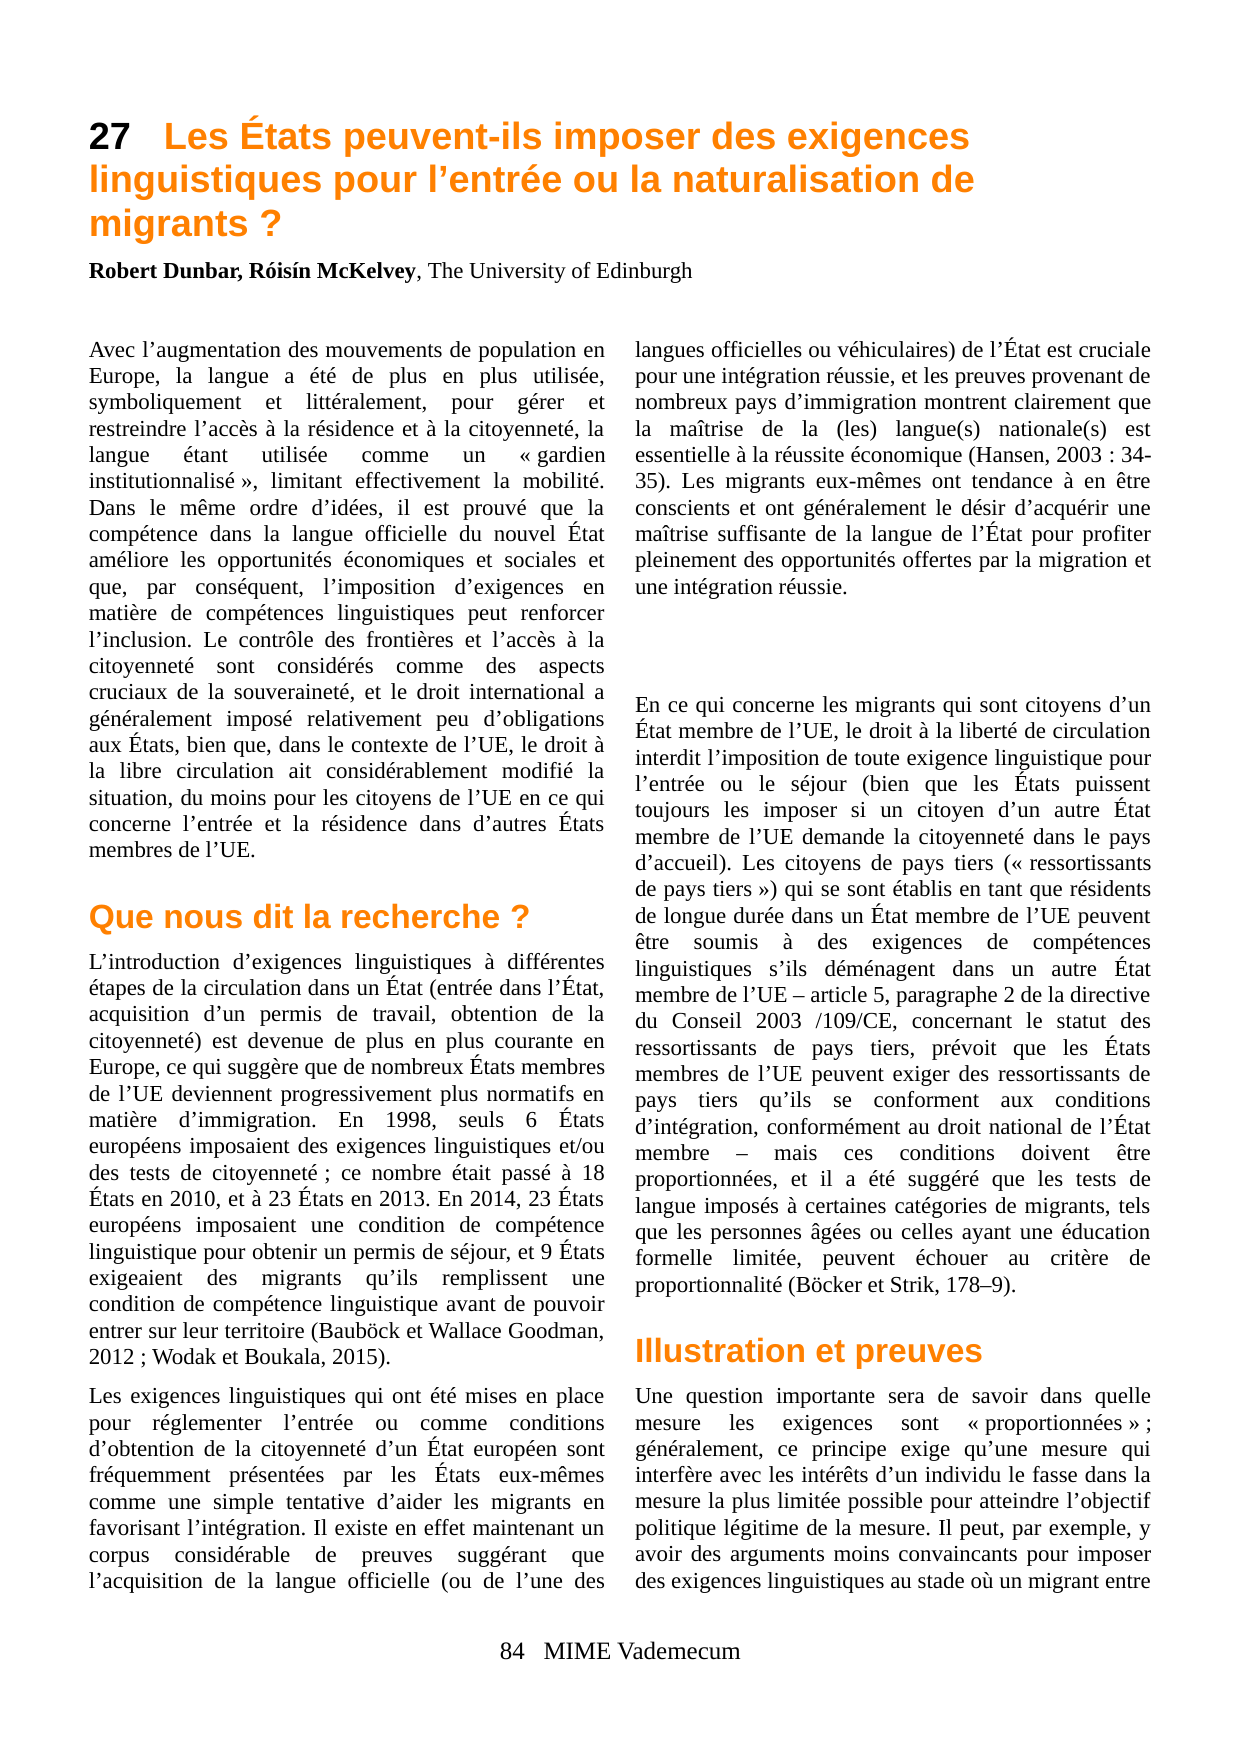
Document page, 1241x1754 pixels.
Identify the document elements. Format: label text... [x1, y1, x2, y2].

text En ce qui concerne les migrants qui sont citoyens d’un État membre de l’UE, le droit à la liberté de circulation interdit l’imposition de toute exigence linguistique pour l’entrée ou le séjour (bien que les États puissent toujours les imposer si un citoyen d’un autre État membre de l’UE demande la citoyenneté dans le pays d’accueil). Les citoyens de pays tiers (« ressortissants de pays tiers ») qui se sont établis en tant que résidents de longue durée dans un État membre de l’UE peuvent être soumis à des exigences de compétences linguistiques s’ils déménagent dans un autre État membre de l’UE – article 5, paragraphe 2 de la directive du Conseil 2003 /109/CE, concernant le statut des ressortissants de pays tiers, prévoit que les États membres de l’UE peuvent exiger des ressortissants de pays tiers qu’ils se conforment aux conditions d’intégration, conformément au droit national de l’État membre – mais ces conditions doivent être proportionnées, et il a été suggéré que les tests de langue imposés à certaines catégories de migrants, tels que les personnes âgées ou celles ayant une éducation formelle limitée, peuvent échouer au critère de proportionnalité (Böcker et Strik, 178–9). [635, 691, 1152, 1297]
subtitle Les États peuvent-ils imposer des exigences linguistiques pour l’entrée ou la naturalisation de migrants ? [88, 113, 1152, 244]
subtitle Illustration et preuves [635, 1331, 1152, 1370]
text Les exigences linguistiques qui ont été mises en place pour réglementer l’entrée ou comme conditions d’obtention de la citoyenneté d’un État européen sont fréquemment présentées par les États eux-mêmes comme une simple tentative d’aider les migrants en favorisant l’intégration. Il existe en effet maintenant un corpus considérable de preuves suggérant que l’acquisition de la langue officielle (ou de l’une des [88, 1382, 605, 1593]
text L’introduction d’exigences linguistiques à différentes étapes de la circulation dans un État (entrée dans l’État, acquisition d’un permis de travail, obtention de la citoyenneté) est devenue de plus en plus courante en Europe, ce qui suggère que de nombreux États membres de l’UE deviennent progressivement plus normatifs en matière d’immigration. En 1998, seuls 6 États européens imposaient des exigences linguistiques et/ou des tests de citoyenneté ; ce nombre était passé à 18 États en 2010, et à 23 États en 2013. En 2014, 23 États européens imposaient une condition de compétence linguistique pour obtenir un permis de séjour, et 9 États exigeaient des migrants qu’ils remplissent une condition de compétence linguistique avant de pouvoir entrer sur leur territoire (Bauböck et Wallace Goodman, 2012 ; Wodak et Boukala, 2015). [88, 948, 605, 1369]
subtitle Que nous dit la recherche ? [88, 897, 605, 935]
text langues officielles ou véhiculaires) de l’État est cruciale pour une intégration réussie, et les preuves provenant de nombreux pays d’immigration montrent clairement que la maîtrise de la (les) langue(s) nationale(s) est essentielle à la réussite économique (Hansen, 2003 : 34-35). Les migrants eux-mêmes ont tendance à en être conscients et ont généralement le désir d’acquérir une maîtrise suffisante de la langue de l’État pour profiter pleinement des opportunités offertes par la migration et une intégration réussie. [635, 336, 1152, 599]
text Avec l’augmentation des mouvements de population en Europe, la langue a été de plus en plus utilisée, symboliquement et littéralement, pour gérer et restreindre l’accès à la résidence et à la citoyenneté, la langue étant utilisée comme un « gardien institutionnalisé », limitant effectivement la mobilité. Dans le même ordre d’idées, il est prouvé que la compétence dans la langue officielle du nouvel État améliore les opportunités économiques et sociales et que, par conséquent, l’imposition d’exigences en matière de compétences linguistiques peut renforcer l’inclusion. Le contrôle des frontières et l’accès à la citoyenneté sont considérés comme des aspects cruciaux de la souveraineté, et le droit international a généralement imposé relativement peu d’obligations aux États, bien que, dans le contexte de l’UE, le droit à la libre circulation ait considérablement modifié la situation, du moins pour les citoyens de l’UE en ce qui concerne l’entrée et la résidence dans d’autres États membres de l’UE. [88, 336, 605, 863]
text Robert Dunbar, Róisín McKelvey, The University of Edinburgh [88, 257, 1152, 283]
text Une question importante sera de savoir dans quelle mesure les exigences sont « proportionnées » ; généralement, ce principe exige qu’une mesure qui interfère avec les intérêts d’un individu le fasse dans la mesure la plus limitée possible pour atteindre l’objectif politique légitime de la mesure. Il peut, par exemple, y avoir des arguments moins convaincants pour imposer des exigences linguistiques au stade où un migrant entre [635, 1382, 1152, 1593]
